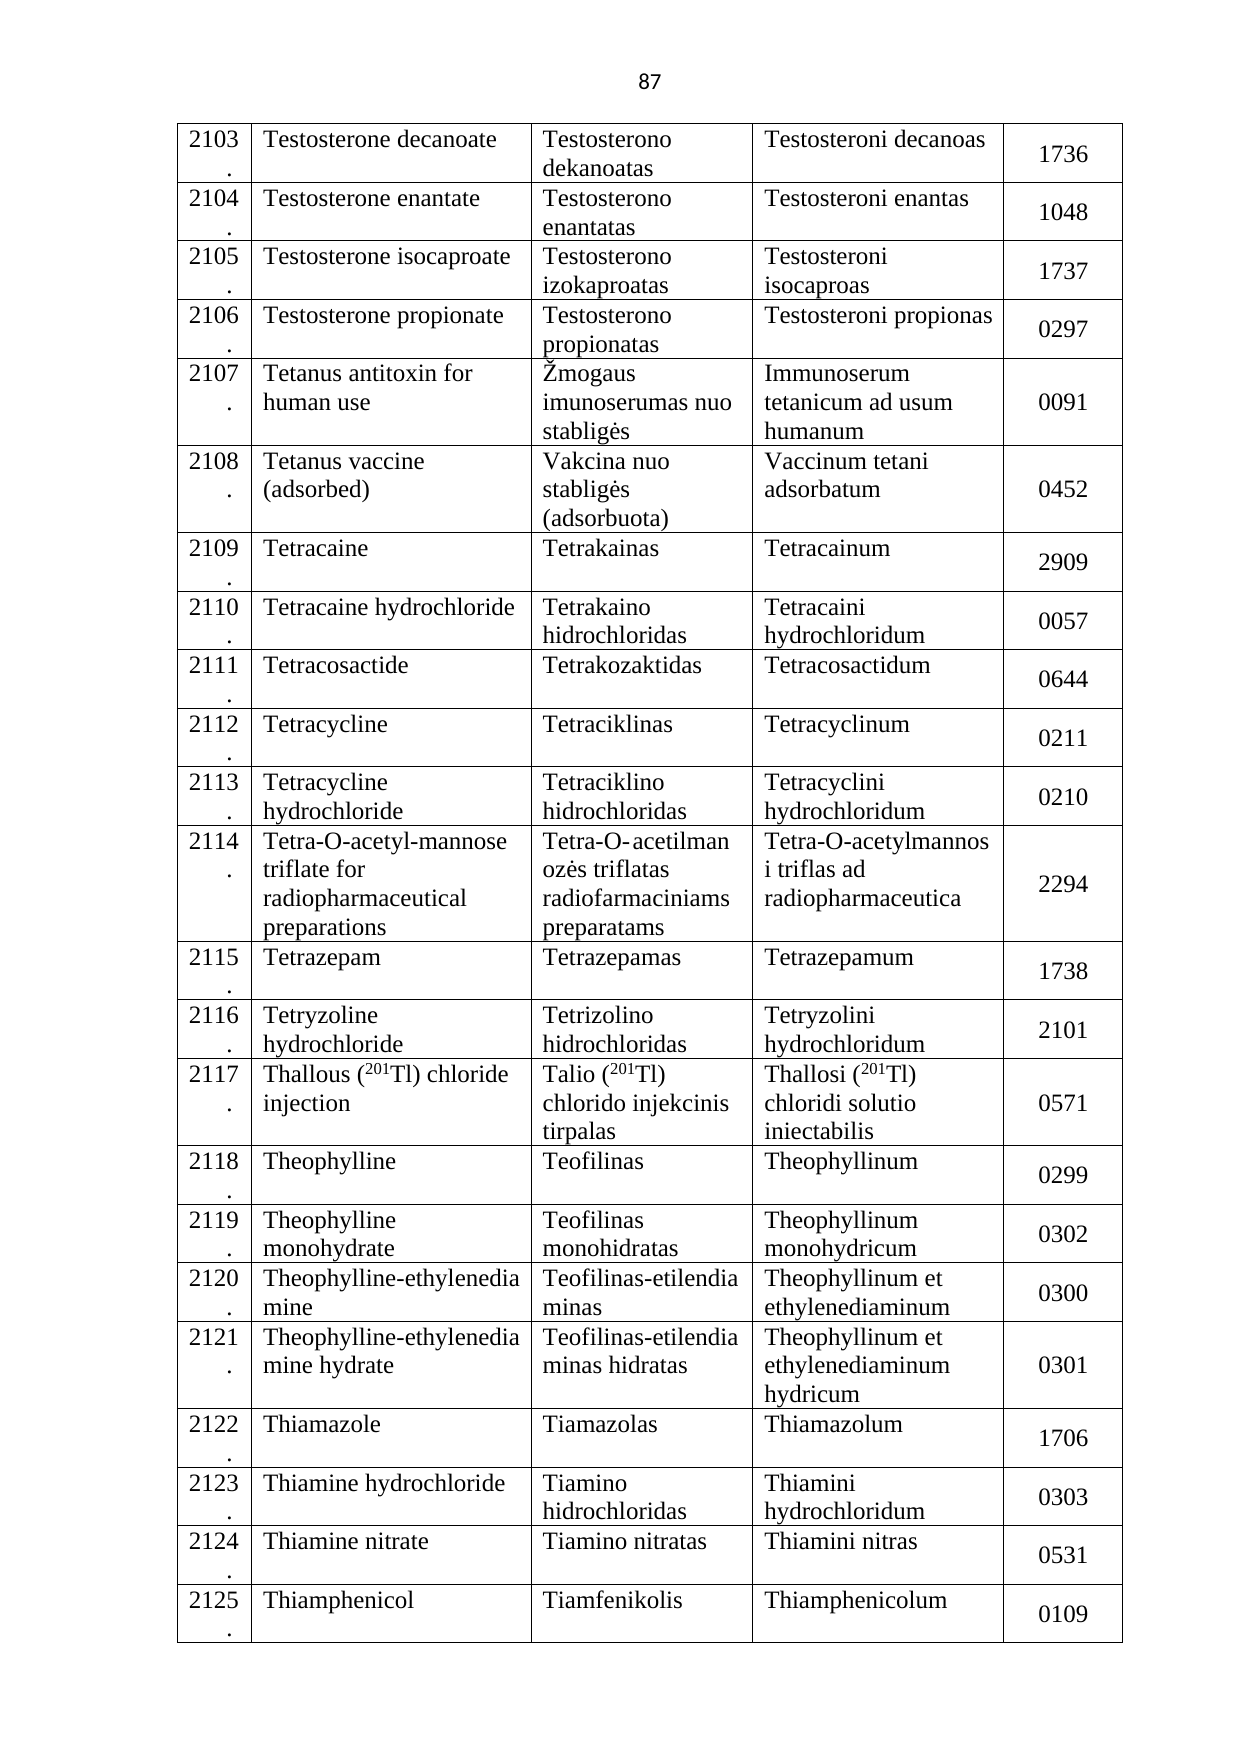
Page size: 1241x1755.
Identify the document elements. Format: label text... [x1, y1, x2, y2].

table_cell Teofilinas [532, 1146, 752, 1204]
table_cell Tetracyclini hydrochloridum [753, 767, 1003, 825]
table_cell 2121. [178, 1322, 251, 1408]
table_cell 2103. [178, 124, 251, 182]
table_cell Testosterone enantate [252, 183, 531, 240]
table_cell Teofilinas‑etilendiaminas hidratas [532, 1322, 752, 1408]
table_cell Tetracaine [252, 533, 531, 591]
table_cell Theophylline monohydrate [252, 1205, 531, 1262]
table_cell Thiamine nitrate [252, 1526, 531, 1584]
table_cell Tetra‑O‑acetilmanozės triflatas radiofarmaciniams preparatams [532, 826, 752, 941]
table_cell Tetrazepamas [532, 942, 752, 999]
table_cell 0452 [1004, 446, 1122, 532]
table_cell Tetraciklinas [532, 709, 752, 766]
table_cell 0210 [1004, 767, 1122, 825]
table_cell 2909 [1004, 533, 1122, 591]
table_cell 0302 [1004, 1205, 1122, 1262]
table_cell Testosteroni propionas [753, 300, 1003, 357]
table_cell 2113. [178, 767, 251, 825]
table_cell Tetrazepamum [753, 942, 1003, 999]
table_cell Tetracycline [252, 709, 531, 766]
table_cell Tetryzoline hydrochloride [252, 1000, 531, 1058]
table_cell Teofilinas monohidratas [532, 1205, 752, 1262]
table_cell Thiamini hydrochloridum [753, 1468, 1003, 1525]
table_cell 0301 [1004, 1322, 1122, 1408]
table_cell Thallous (201Tl) chloride injection [252, 1059, 531, 1145]
table_cell Tetraciklino hidrochloridas [532, 767, 752, 825]
table_cell Thallosi (201Tl) chloridi solutio iniectabilis [753, 1059, 1003, 1145]
table_cell Tetracaine hydrochloride [252, 592, 531, 649]
table_cell Tetanus vaccine (adsorbed) [252, 446, 531, 532]
table_cell 1737 [1004, 241, 1122, 299]
table_cell Thiamini nitras [753, 1526, 1003, 1584]
table_cell Theophyllinum monohydricum [753, 1205, 1003, 1262]
table_cell Testosterone decanoate [252, 124, 531, 182]
table_cell Thiamazole [252, 1409, 531, 1467]
table_cell 0109 [1004, 1585, 1122, 1642]
table_cell 1706 [1004, 1409, 1122, 1467]
table_cell Testosterone propionate [252, 300, 531, 357]
table_cell 2123. [178, 1468, 251, 1525]
table_cell Thiamphenicol [252, 1585, 531, 1642]
table_cell 2110. [178, 592, 251, 649]
table_cell Tiamfenikolis [532, 1585, 752, 1642]
table_cell Tetra‑O‑acetylmannosi triflas ad radiopharmaceutica [753, 826, 1003, 941]
table_cell Tetracainum [753, 533, 1003, 591]
table_cell 2106. [178, 300, 251, 357]
table_cell Testosteroni enantas [753, 183, 1003, 240]
table_cell 2294 [1004, 826, 1122, 941]
table_cell 0299 [1004, 1146, 1122, 1204]
table_cell 2116. [178, 1000, 251, 1058]
table_cell 0644 [1004, 650, 1122, 708]
table_cell Theophyllinum et ethylenediaminum [753, 1263, 1003, 1321]
table_cell 2107. [178, 359, 251, 445]
table_cell Testosterone isocaproate [252, 241, 531, 299]
table_cell Tetrazepam [252, 942, 531, 999]
table_cell Tetryzolini hydrochloridum [753, 1000, 1003, 1058]
table_cell Tiamino hidrochloridas [532, 1468, 752, 1525]
table_cell 1048 [1004, 183, 1122, 240]
table_cell 2119. [178, 1205, 251, 1262]
table_cell Thiamine hydrochloride [252, 1468, 531, 1525]
table_cell 0571 [1004, 1059, 1122, 1145]
table_cell Thiamphenicolum [753, 1585, 1003, 1642]
table_cell Tetracosactidum [753, 650, 1003, 708]
table_cell 2112. [178, 709, 251, 766]
table_cell Testosterono dekanoatas [532, 124, 752, 182]
table_cell Theophyllinum [753, 1146, 1003, 1204]
table_cell Tetracaini hydrochloridum [753, 592, 1003, 649]
table_cell Testosteroni decanoas [753, 124, 1003, 182]
table_cell Tetra‑O‑acetyl‑mannose triflate for radiopharmaceutical preparations [252, 826, 531, 941]
table_cell Vakcina nuo stabligės (adsorbuota) [532, 446, 752, 532]
table_cell Tetrizolino hidrochloridas [532, 1000, 752, 1058]
table_cell 0531 [1004, 1526, 1122, 1584]
table_cell 2114. [178, 826, 251, 941]
table_cell 2124. [178, 1526, 251, 1584]
table_cell Teofilinas‑etilendiaminas [532, 1263, 752, 1321]
table_cell Theophyllinum et ethylenediaminum hydricum [753, 1322, 1003, 1408]
table_cell 0091 [1004, 359, 1122, 445]
table_cell 0057 [1004, 592, 1122, 649]
table_cell Talio (201Tl) chlorido injekcinis tirpalas [532, 1059, 752, 1145]
table_cell Žmogaus imunoserumas nuo stabligės [532, 359, 752, 445]
table_cell 2104. [178, 183, 251, 240]
table_cell 1738 [1004, 942, 1122, 999]
table_cell Testosteroni isocaproas [753, 241, 1003, 299]
table_cell Tetracycline hydrochloride [252, 767, 531, 825]
table_cell Tiamazolas [532, 1409, 752, 1467]
table_cell 2120. [178, 1263, 251, 1321]
table_cell 2105. [178, 241, 251, 299]
table_cell Testosterono propionatas [532, 300, 752, 357]
table_cell 2115. [178, 942, 251, 999]
table_cell Immunoserum tetanicum ad usum humanum [753, 359, 1003, 445]
table_cell 0303 [1004, 1468, 1122, 1525]
table_cell Tiamino nitratas [532, 1526, 752, 1584]
table_cell 0211 [1004, 709, 1122, 766]
table_cell 2101 [1004, 1000, 1122, 1058]
table_cell Vaccinum tetani adsorbatum [753, 446, 1003, 532]
table_cell 2118. [178, 1146, 251, 1204]
table_cell 0300 [1004, 1263, 1122, 1321]
table_cell Tetrakainas [532, 533, 752, 591]
table_cell Testosterono enantatas [532, 183, 752, 240]
table_cell Theophylline‑ethylenediamine [252, 1263, 531, 1321]
table_cell 0297 [1004, 300, 1122, 357]
table_cell 2125. [178, 1585, 251, 1642]
table_cell 2111. [178, 650, 251, 708]
table_cell Tetracosactide [252, 650, 531, 708]
table_cell Theophylline [252, 1146, 531, 1204]
table_cell Tetrakaino hidrochloridas [532, 592, 752, 649]
table_cell Theophylline‑ethylenediamine hydrate [252, 1322, 531, 1408]
table_cell 1736 [1004, 124, 1122, 182]
table_cell 2122. [178, 1409, 251, 1467]
table_cell Tetanus antitoxin for human use [252, 359, 531, 445]
table_cell Tetrakozaktidas [532, 650, 752, 708]
table_cell Thiamazolum [753, 1409, 1003, 1467]
table_cell Tetracyclinum [753, 709, 1003, 766]
table_cell 2117. [178, 1059, 251, 1145]
table_cell 2108. [178, 446, 251, 532]
table_cell Testosterono izokaproatas [532, 241, 752, 299]
table_cell 2109. [178, 533, 251, 591]
